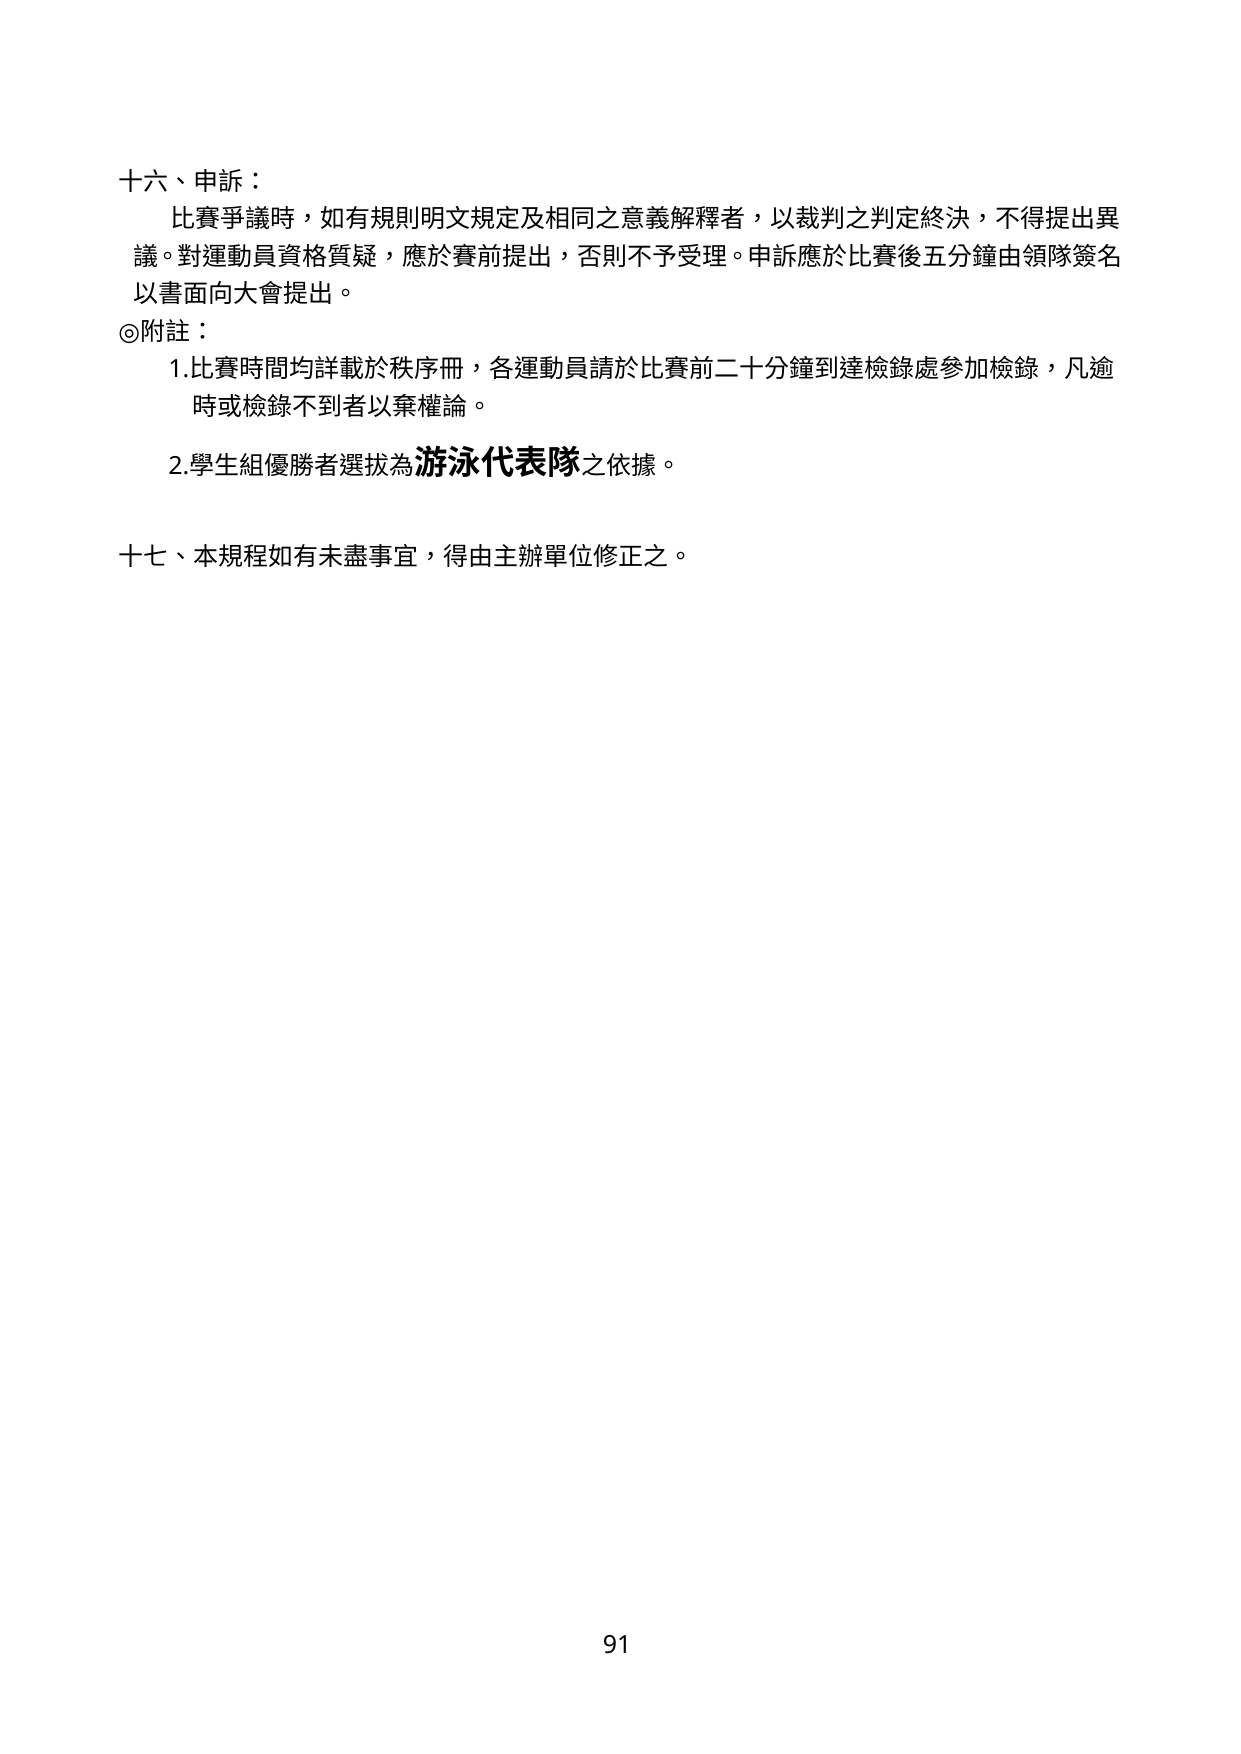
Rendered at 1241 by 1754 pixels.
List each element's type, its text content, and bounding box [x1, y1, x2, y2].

text 比賽爭議時，如有規則明文規定及相同之意義解釋者，以裁判之判定終決，不得提出異議。對運動員資格質疑，應於賽前提出，否則不予受理。申訴應於比賽後五分鐘由領隊簽名，以書面向大會提出。 [133, 198, 1122, 310]
text 2.學生組優勝者選拔為游泳代表隊之依據。 [118, 423, 1122, 498]
text ◎附註： [118, 310, 1122, 348]
text 1.比賽時間均詳載於秩序冊，各運動員請於比賽前二十分鐘到達檢錄處參加檢錄，凡逾時或檢錄不到者以棄權論。 [168, 348, 1122, 423]
text 十六、申訴： [118, 160, 1122, 198]
text 十七、本規程如有未盡事宜，得由主辦單位修正之。 [118, 535, 1122, 573]
